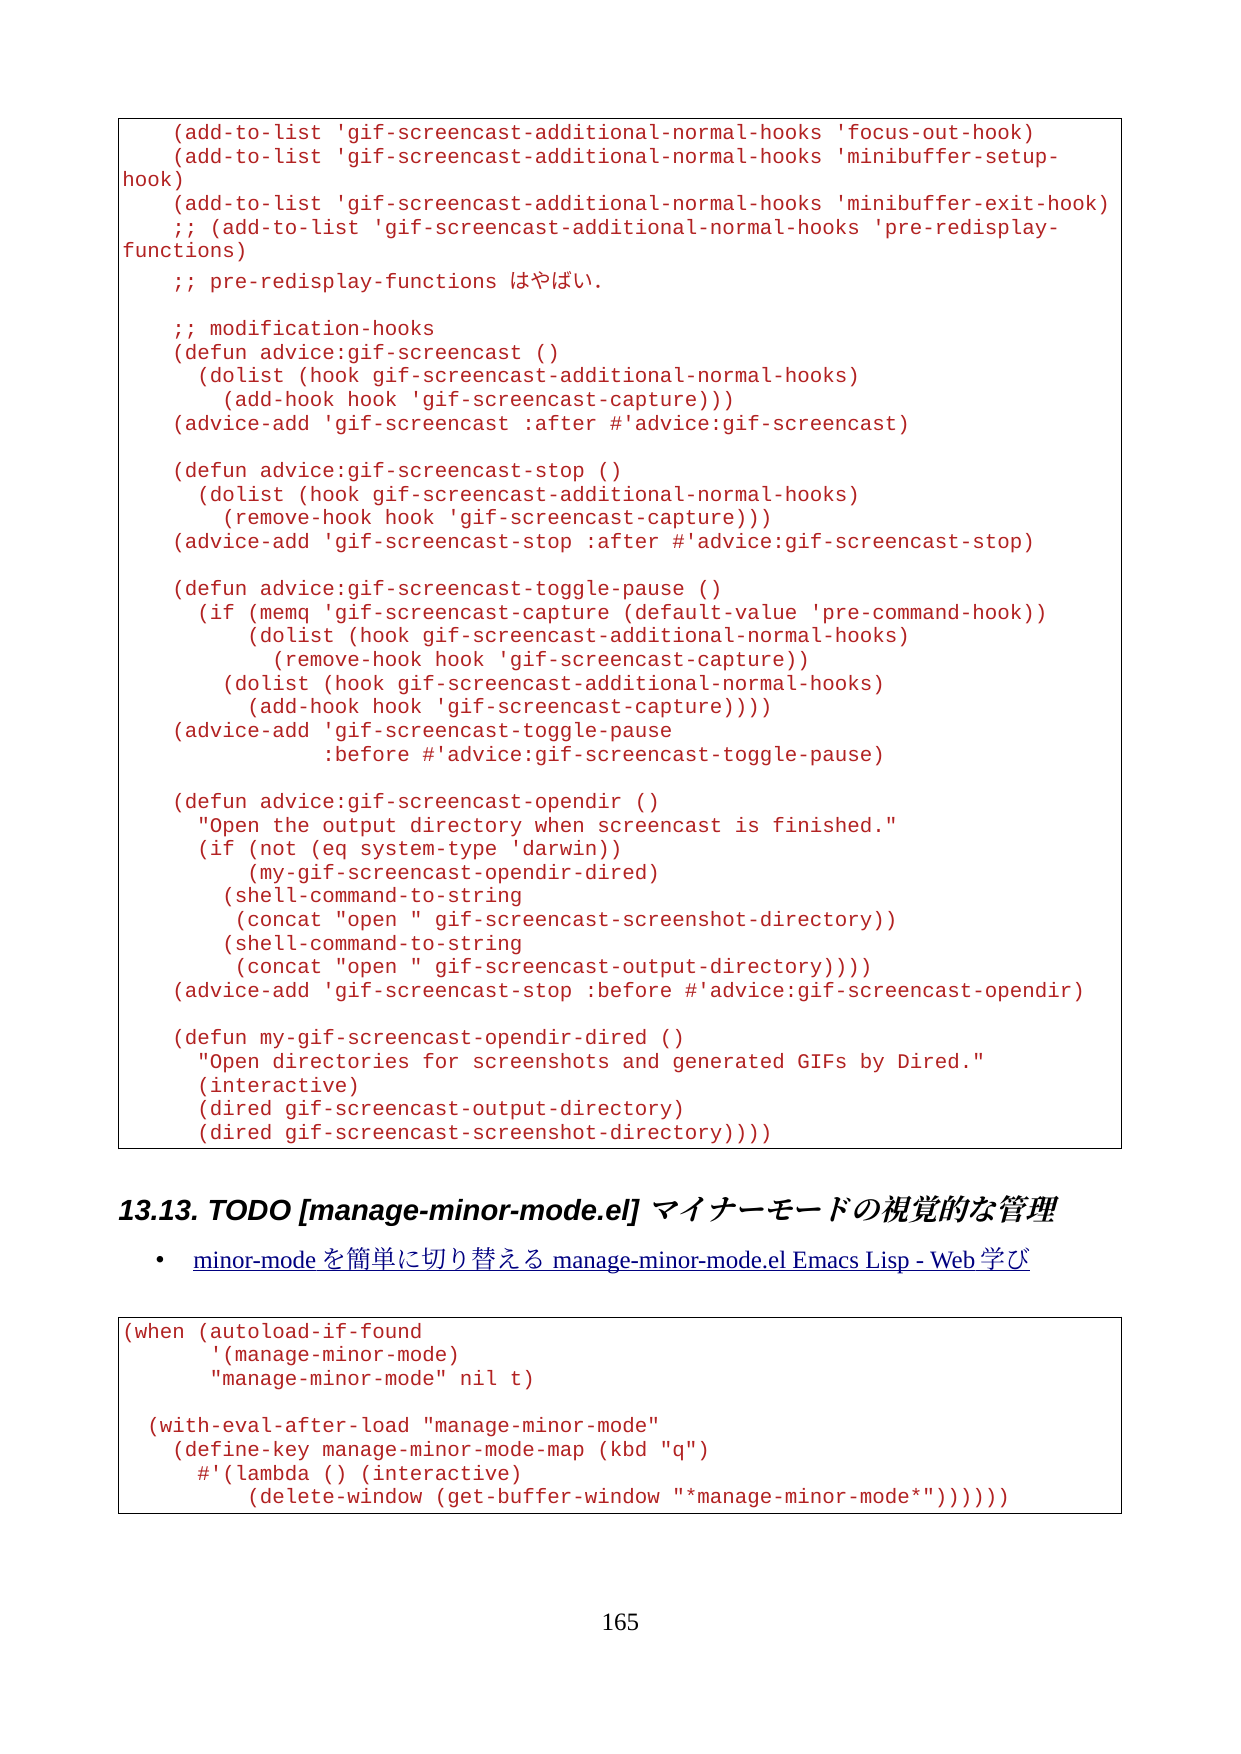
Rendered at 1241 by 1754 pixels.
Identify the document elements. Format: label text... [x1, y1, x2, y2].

text (with-eval-after-load "manage-minor-mode" [119, 1411, 1121, 1435]
text (dired gif-screencast-screenshot-directory)))) [119, 1118, 1121, 1148]
text ;; pre-redisplay-functions はやばい． [119, 260, 1121, 290]
text (defun advice:gif-screencast-toggle-pause () [119, 574, 1121, 598]
text (add-hook hook 'gif-screencast-capture)))) [119, 692, 1121, 716]
text (dolist (hook gif-screencast-additional-normal-hooks) [119, 669, 1121, 692]
text (add-to-list 'gif-screencast-additional-normal-hooks 'minibuffer-setup-hook) [119, 142, 1121, 189]
list minor-modeを簡単に切り替える manage-minor-mode.el Emacs Lisp - Web学び [156, 1241, 1122, 1304]
text (define-key manage-minor-mode-map (kbd "q") [119, 1435, 1121, 1458]
text "manage-minor-mode" nil t) [119, 1364, 1121, 1388]
text (advice-add 'gif-screencast-toggle-pause [119, 716, 1121, 740]
text '(manage-minor-mode) [119, 1340, 1121, 1364]
text "Open the output directory when screencast is finished." [119, 811, 1121, 834]
text (when (autoload-if-found [119, 1318, 1121, 1340]
text (dolist (hook gif-screencast-additional-normal-hooks) [119, 621, 1121, 645]
text (shell-command-to-string [119, 882, 1121, 905]
text (defun advice:gif-screencast () [119, 338, 1121, 361]
text (dolist (hook gif-screencast-additional-normal-hooks) [119, 361, 1121, 385]
text (delete-window (get-buffer-window "*manage-minor-mode*")))))) [119, 1482, 1121, 1513]
text (concat "open " gif-screencast-screenshot-directory)) [119, 905, 1121, 929]
text (advice-add 'gif-screencast-stop :before #'advice:gif-screencast-opendir) [119, 976, 1121, 1000]
text (add-to-list 'gif-screencast-additional-normal-hooks 'minibuffer-exit-hook) [119, 189, 1121, 213]
text (dolist (hook gif-screencast-additional-normal-hooks) [119, 479, 1121, 503]
text (remove-hook hook 'gif-screencast-capture)) [119, 645, 1121, 669]
text :before #'advice:gif-screencast-toggle-pause) [119, 740, 1121, 763]
text (interactive) [119, 1071, 1121, 1094]
text (concat "open " gif-screencast-output-directory)))) [119, 952, 1121, 976]
subtitle TODO [manage-minor-mode.el] マイナーモードの視覚的な管理 [118, 1187, 1122, 1229]
text (my-gif-screencast-opendir-dired) [119, 858, 1121, 882]
text (if (not (eq system-type 'darwin)) [119, 834, 1121, 858]
text #'(lambda () (interactive) [119, 1458, 1121, 1482]
text (add-hook hook 'gif-screencast-capture))) [119, 385, 1121, 409]
text ;; (add-to-list 'gif-screencast-additional-normal-hooks 'pre-redisplay-functions) [119, 213, 1121, 260]
text (dired gif-screencast-output-directory) [119, 1094, 1121, 1118]
text (shell-command-to-string [119, 929, 1121, 952]
text (remove-hook hook 'gif-screencast-capture))) [119, 503, 1121, 527]
text "Open directories for screenshots and generated GIFs by Dired." [119, 1047, 1121, 1071]
text (if (memq 'gif-screencast-capture (default-value 'pre-command-hook)) [119, 598, 1121, 621]
text ;; modification-hooks [119, 314, 1121, 338]
text (add-to-list 'gif-screencast-additional-normal-hooks 'focus-out-hook) [119, 119, 1121, 142]
text (defun my-gif-screencast-opendir-dired () [119, 1023, 1121, 1047]
text (defun advice:gif-screencast-stop () [119, 456, 1121, 479]
text (advice-add 'gif-screencast-stop :after #'advice:gif-screencast-stop) [119, 527, 1121, 551]
text (defun advice:gif-screencast-opendir () [119, 787, 1121, 811]
text (advice-add 'gif-screencast :after #'advice:gif-screencast) [119, 409, 1121, 432]
